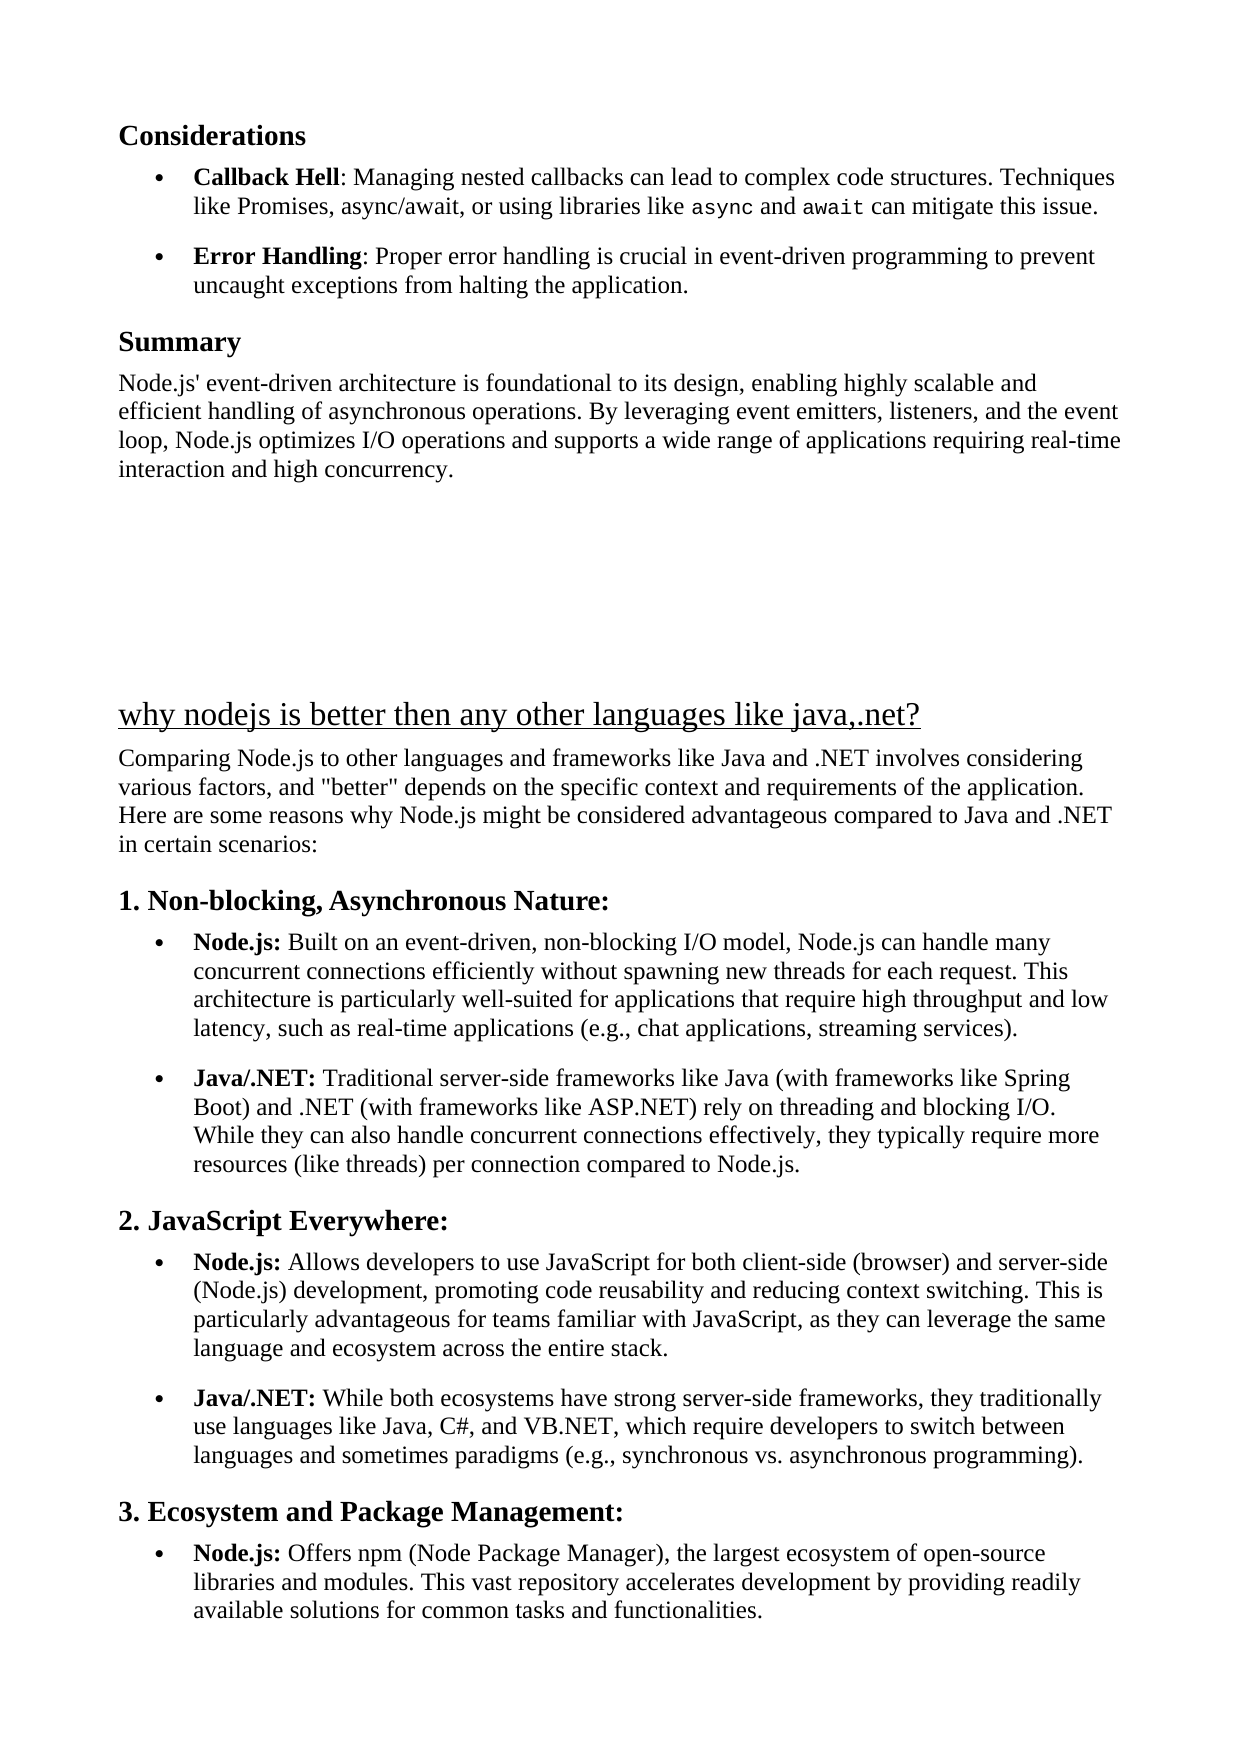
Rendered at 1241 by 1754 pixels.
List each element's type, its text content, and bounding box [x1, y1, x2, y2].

list Node.js: Allows developers to use JavaScript for both client-side (browser) and server-side (Node.js) development, promoting code reusability and reducing context switching. This is particularly advantageous for teams familiar with JavaScript, as they can leverage the same language and ecosystem across the entire stack. [156, 1247, 1122, 1362]
subtitle Summary [118, 324, 1122, 357]
text Comparing Node.js to other languages and frameworks like Java and .NET involves considering various factors, and "better" depends on the specific context and requirements of the application. Here are some reasons why Node.js might be considered advantageous compared to Java and .NET in certain scenarios: [118, 743, 1122, 858]
subtitle Considerations [118, 118, 1122, 152]
list Error Handling: Proper error handling is crucial in event-driven programming to prevent uncaught exceptions from halting the application. [156, 241, 1122, 299]
list Node.js: Offers npm (Node Package Manager), the largest ecosystem of open-source libraries and modules. This vast repository accelerates development by providing readily available solutions for common tasks and functionalities. [156, 1538, 1122, 1624]
text Node.js' event-driven architecture is foundational to its design, enabling highly scalable and efficient handling of asynchronous operations. By leveraging event emitters, listeners, and the event loop, Node.js optimizes I/O operations and supports a wide range of applications requiring real-time interaction and high concurrency. [118, 368, 1122, 483]
list Node.js: Built on an event-driven, non-blocking I/O model, Node.js can handle many concurrent connections efficiently without spawning new threads for each request. This architecture is particularly well-suited for applications that require high throughput and low latency, such as real-time applications (e.g., chat applications, streaming services). [156, 927, 1122, 1042]
list Callback Hell: Managing nested callbacks can lead to complex code structures. Techniques like Promises, async/await, or using libraries like async and await can mitigate this issue. [156, 162, 1122, 220]
list Java/.NET: Traditional server-side frameworks like Java (with frameworks like Spring Boot) and .NET (with frameworks like ASP.NET) rely on threading and blocking I/O. While they can also handle concurrent connections effectively, they typically require more resources (like threads) per connection compared to Node.js. [156, 1063, 1122, 1178]
text why nodejs is better then any other languages like java,.net? [118, 694, 1122, 733]
list Java/.NET: While both ecosystems have strong server-side frameworks, they traditionally use languages like Java, C#, and VB.NET, which require developers to switch between languages and sometimes paradigms (e.g., synchronous vs. asynchronous programming). [156, 1383, 1122, 1469]
subtitle 1. Non-blocking, Asynchronous Nature: [118, 883, 1122, 917]
subtitle 2. JavaScript Everywhere: [118, 1203, 1122, 1236]
subtitle 3. Ecosystem and Package Management: [118, 1494, 1122, 1527]
